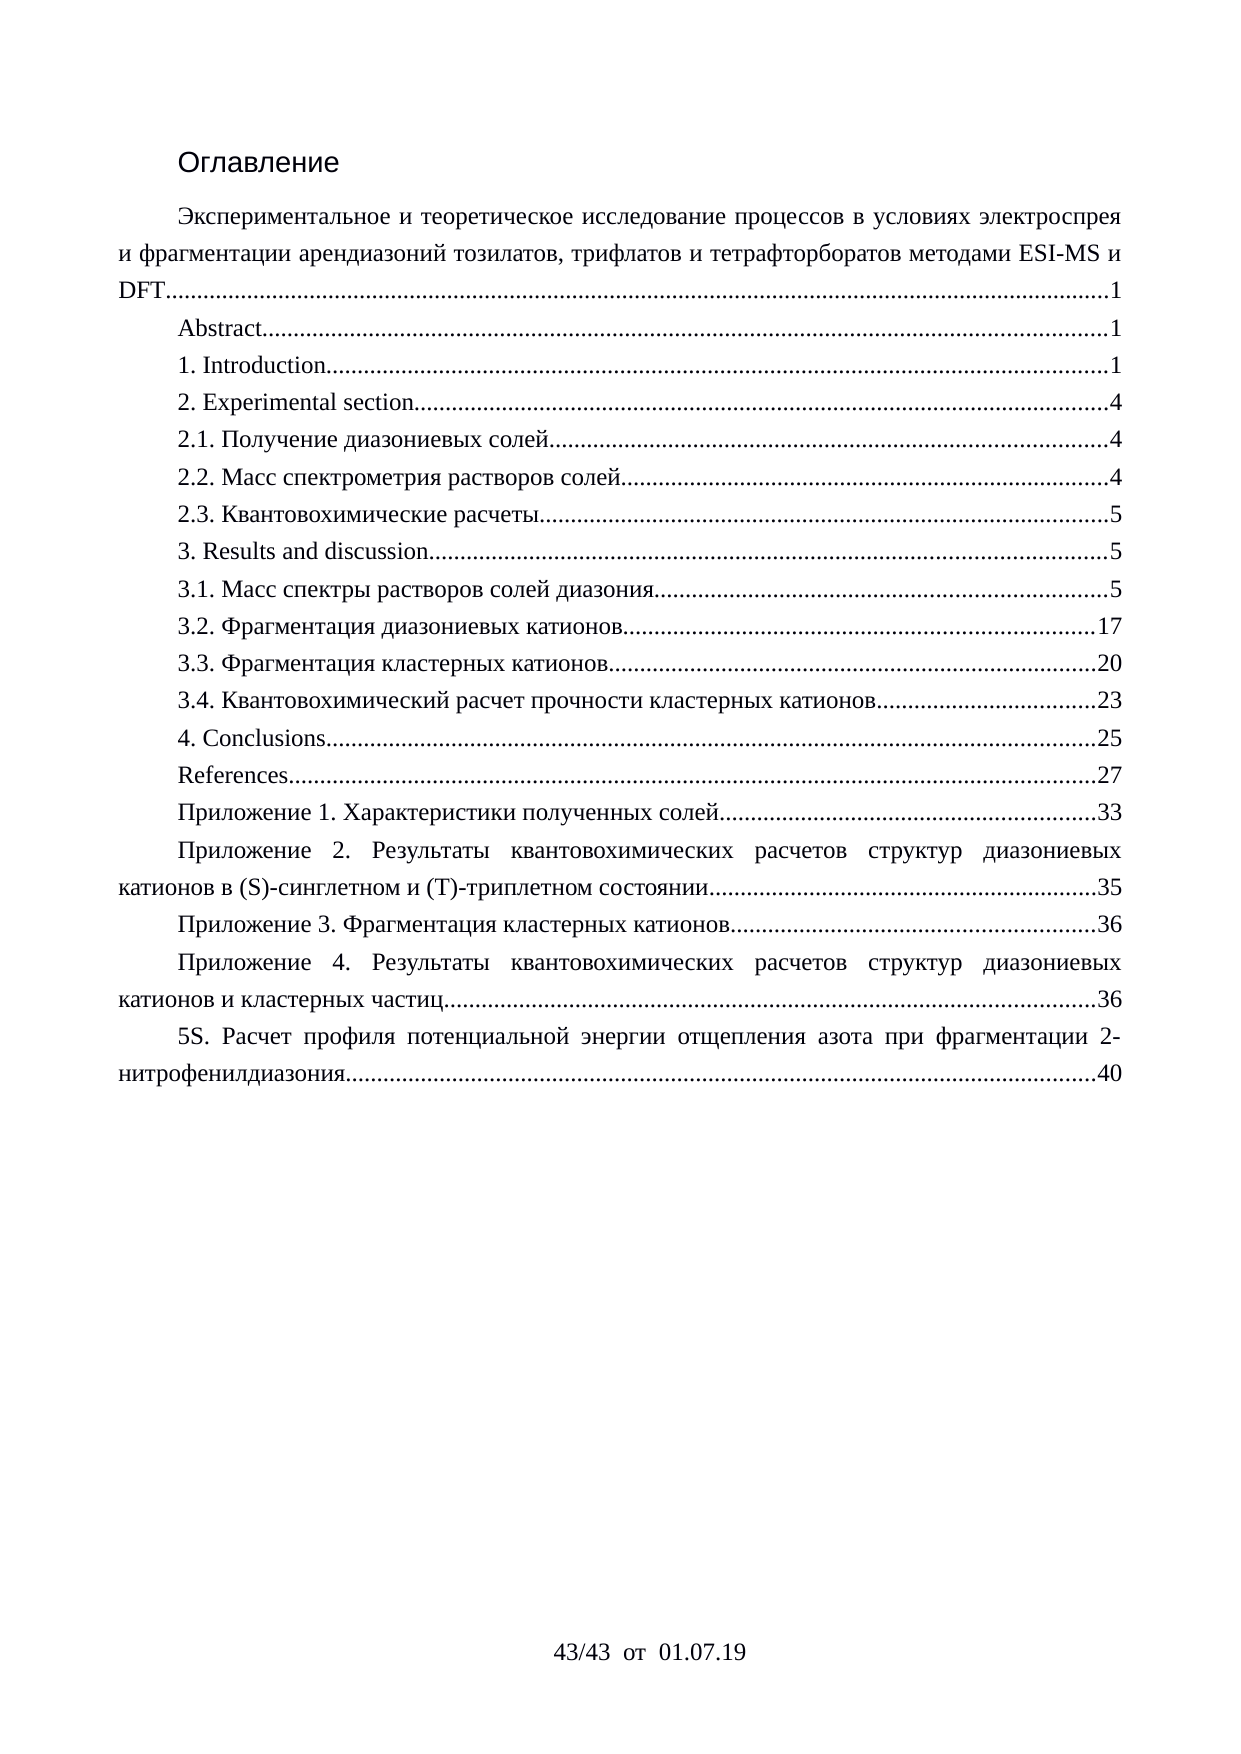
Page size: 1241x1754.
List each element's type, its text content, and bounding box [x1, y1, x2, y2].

text Abstract 1 [118, 313, 1122, 341]
text References 27 [118, 760, 1122, 789]
text 2.2. Масс спектрометрия растворов солей 4 [118, 462, 1122, 491]
text Приложение 3. Фрагментация кластерных катионов 36 [118, 909, 1122, 938]
text 3.3. Фрагментация кластерных катионов 20 [118, 648, 1122, 677]
text 3. Results and discussion 5 [118, 536, 1122, 565]
text Экспериментальное и теоретическое исследование процессов в условиях электроспрея и фрагментации арендиазоний тозилатов, трифлатов и тетрафторборатов методами ESI-MS и DFT 1 [118, 201, 1122, 304]
text Приложение 1. Характеристики полученных солей 33 [118, 797, 1122, 826]
text 2.3. Квантовохимические расчеты 5 [118, 499, 1122, 528]
text Приложение 2. Результаты квантовохимических расчетов структур диазониевых катионов в (S)-синглетном и (T)-триплетном состоянии 35 [118, 835, 1122, 901]
text 2. Experimental section 4 [118, 387, 1122, 416]
text 1. Introduction 1 [118, 350, 1122, 379]
text 3.1. Масс спектры растворов солей диазония 5 [118, 574, 1122, 602]
text 2.1. Получение диазониевых солей 4 [118, 424, 1122, 453]
text 3.4. Квантовохимический расчет прочности кластерных катионов 23 [118, 686, 1122, 714]
text 4. Conclusions 25 [118, 723, 1122, 752]
subtitle Оглавление [118, 145, 1122, 178]
text Приложение 4. Результаты квантовохимических расчетов структур диазониевых катионов и кластерных частиц 36 [118, 947, 1122, 1013]
text 3.2. Фрагментация диазониевых катионов 17 [118, 611, 1122, 640]
text 5S. Расчет профиля потенциальной энергии отщепления азота при фрагментации 2-нитрофенилдиазония 40 [118, 1021, 1122, 1087]
